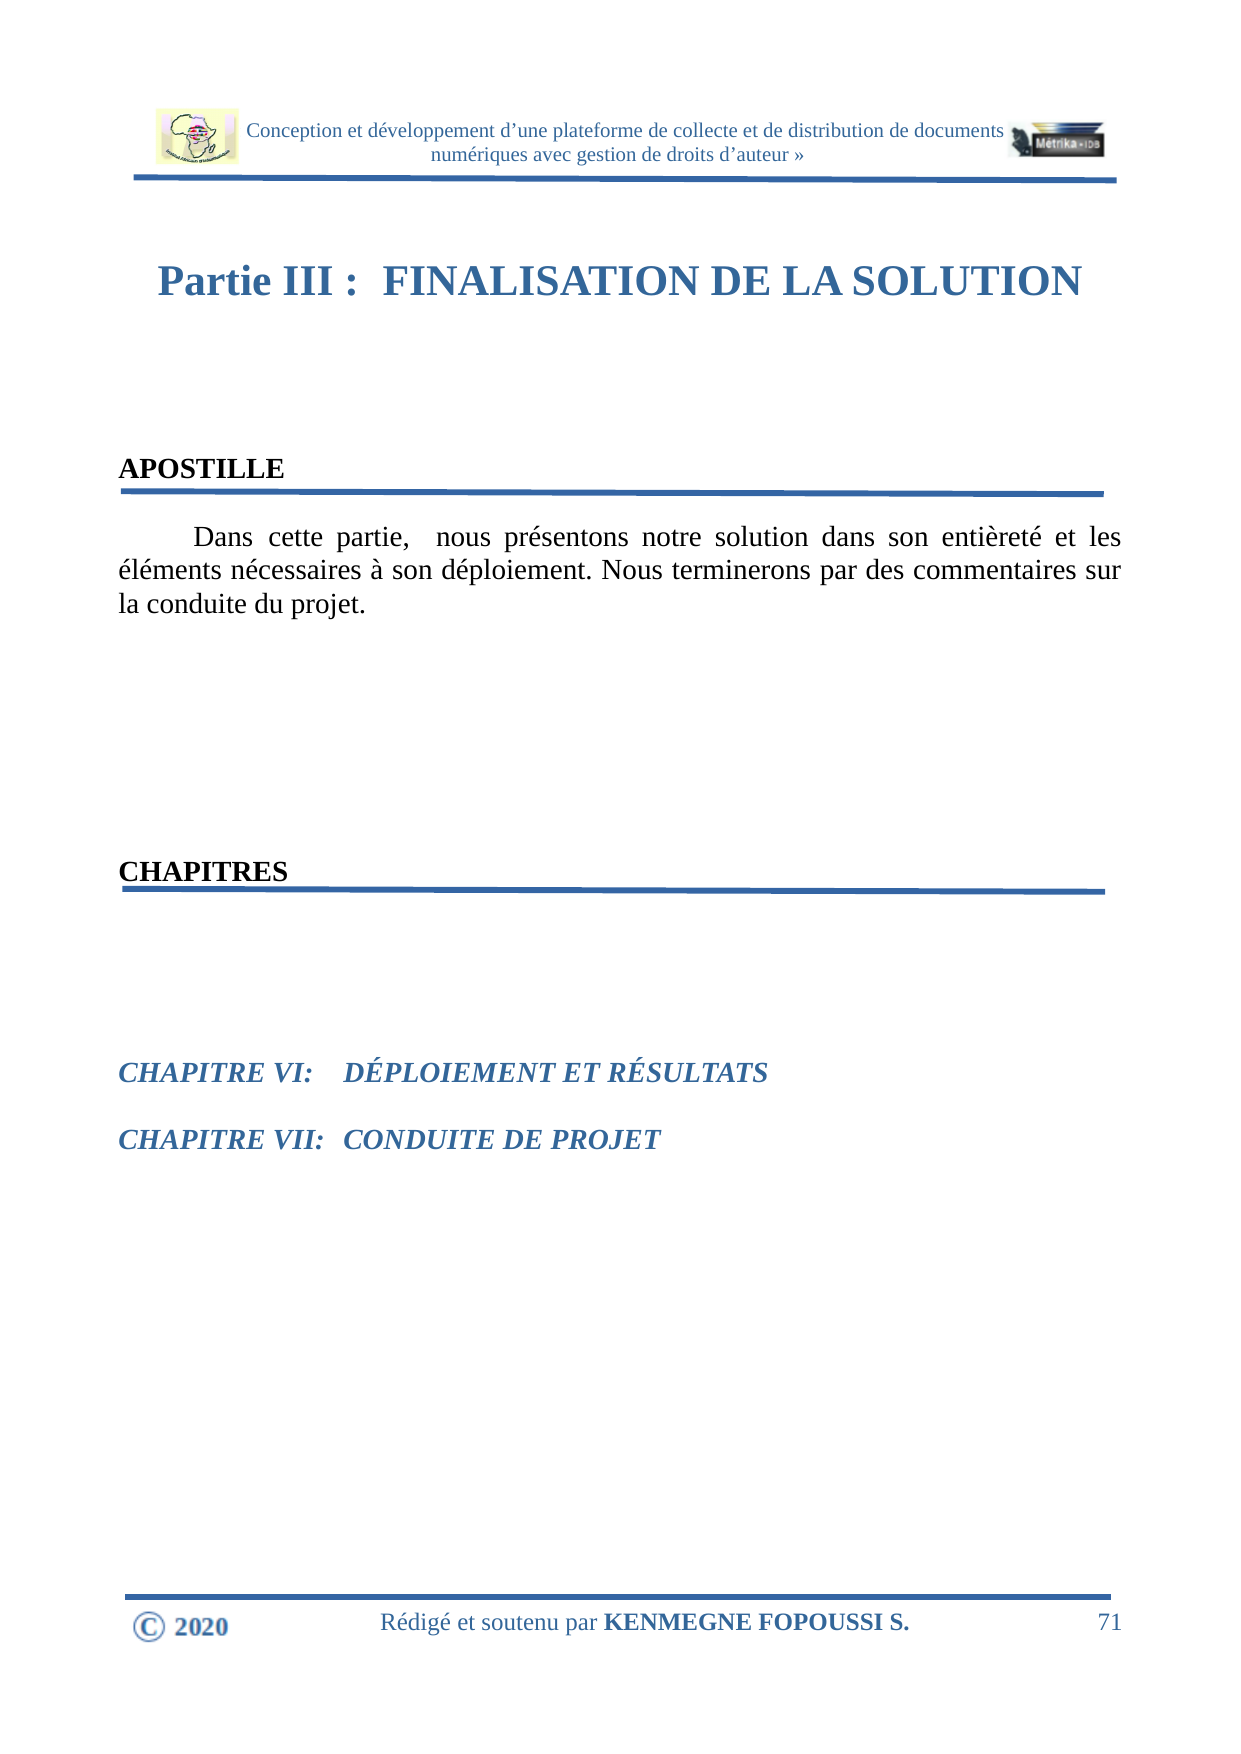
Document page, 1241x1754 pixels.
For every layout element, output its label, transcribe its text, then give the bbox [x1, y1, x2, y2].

picture [154, 107, 241, 166]
text Dans cette partie, nous présentons notre solution dans son entièreté et les éléments nécessaires à son déploiement. Nous terminerons par des commentaires sur la conduite du projet. [118, 519, 1122, 619]
picture [126, 1604, 231, 1647]
subtitle FINALISATION DE LA SOLUTION [118, 255, 1122, 305]
picture [1003, 116, 1109, 160]
text CHAPITRE VII: CONDUITE DE PROJET [118, 1122, 1122, 1156]
text APOSTILLE [118, 452, 1122, 485]
text CHAPITRE VI: DÉPLOIEMENT ET RÉSULTATS [118, 1055, 1122, 1089]
text CHAPITRES [118, 854, 1122, 888]
